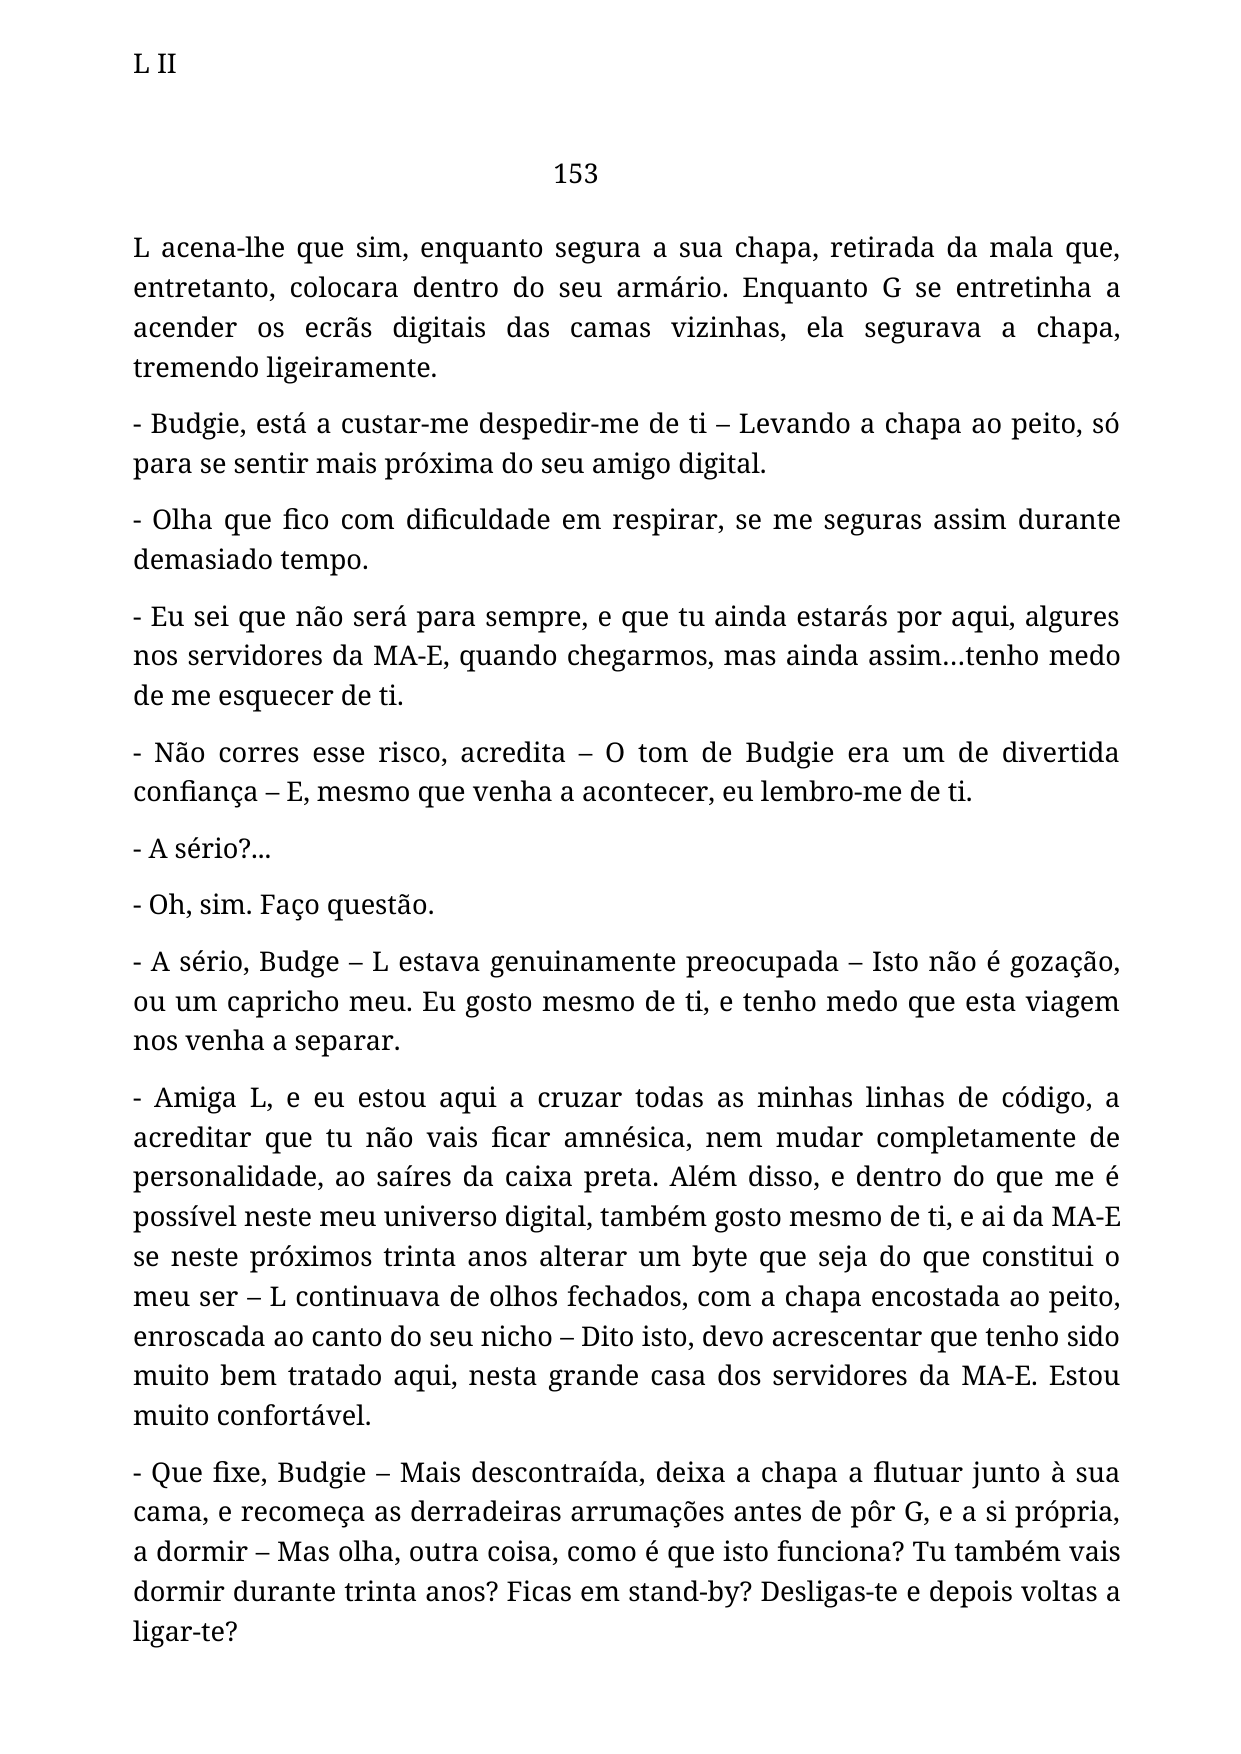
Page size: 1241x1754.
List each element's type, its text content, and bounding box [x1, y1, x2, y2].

text - A sério?... [133, 829, 1122, 866]
text L acena-lhe que sim, enquanto segura a sua chapa, retirada da mala que, entretanto, colocara dentro do seu armário. Enquanto G se entretinha a acender os ecrãs digitais das camas vizinhas, ela segurava a chapa, tremendo ligeiramente. [133, 229, 1122, 385]
text - Oh, sim. Faço questão. [133, 886, 1122, 923]
text - Olha que fico com dificuldade em respirar, se me seguras assim durante demasiado tempo. [133, 501, 1122, 577]
text - Amiga L, e eu estou aqui a cruzar todas as minhas linhas de código, a acreditar que tu não vais ficar amnésica, nem mudar completamente de personalidade, ao saíres da caixa preta. Além disso, e dentro do que me é possível neste meu universo digital, também gosto mesmo de ti, e ai da MA-E se neste próximos trinta anos alterar um byte que seja do que constitui o meu ser – L continuava de olhos fechados, com a chapa encostada ao peito, enroscada ao canto do seu nicho – Dito isto, devo acrescentar que tenho sido muito bem tratado aqui, nesta grande casa dos servidores da MA-E. Estou muito confortável. [133, 1078, 1122, 1433]
text - A sério, Budge – L estava genuinamente preocupada – Isto não é gozação, ou um capricho meu. Eu gosto mesmo de ti, e tenho medo que esta viagem nos venha a separar. [133, 942, 1122, 1059]
text - Eu sei que não será para sempre, e que tu ainda estarás por aqui, algures nos servidores da MA-E, quando chegarmos, mas ainda assim…tenho medo de me esquecer de ti. [133, 597, 1122, 713]
text - Que fixe, Budgie – Mais descontraída, deixa a chapa a flutuar junto à sua cama, e recomeça as derradeiras arrumações antes de pôr G, e a si própria, a dormir – Mas olha, outra coisa, como é que isto funciona? Tu também vais dormir durante trinta anos? Ficas em stand-by? Desligas-te e depois voltas a ligar-te? [133, 1453, 1122, 1649]
text - Não corres esse risco, acredita – O tom de Budgie era um de divertida confiança – E, mesmo que venha a acontecer, eu lembro-me de ti. [133, 733, 1122, 810]
text - Budgie, está a custar-me despedir-me de ti – Levando a chapa ao peito, só para se sentir mais próxima do seu amigo digital. [133, 404, 1122, 481]
